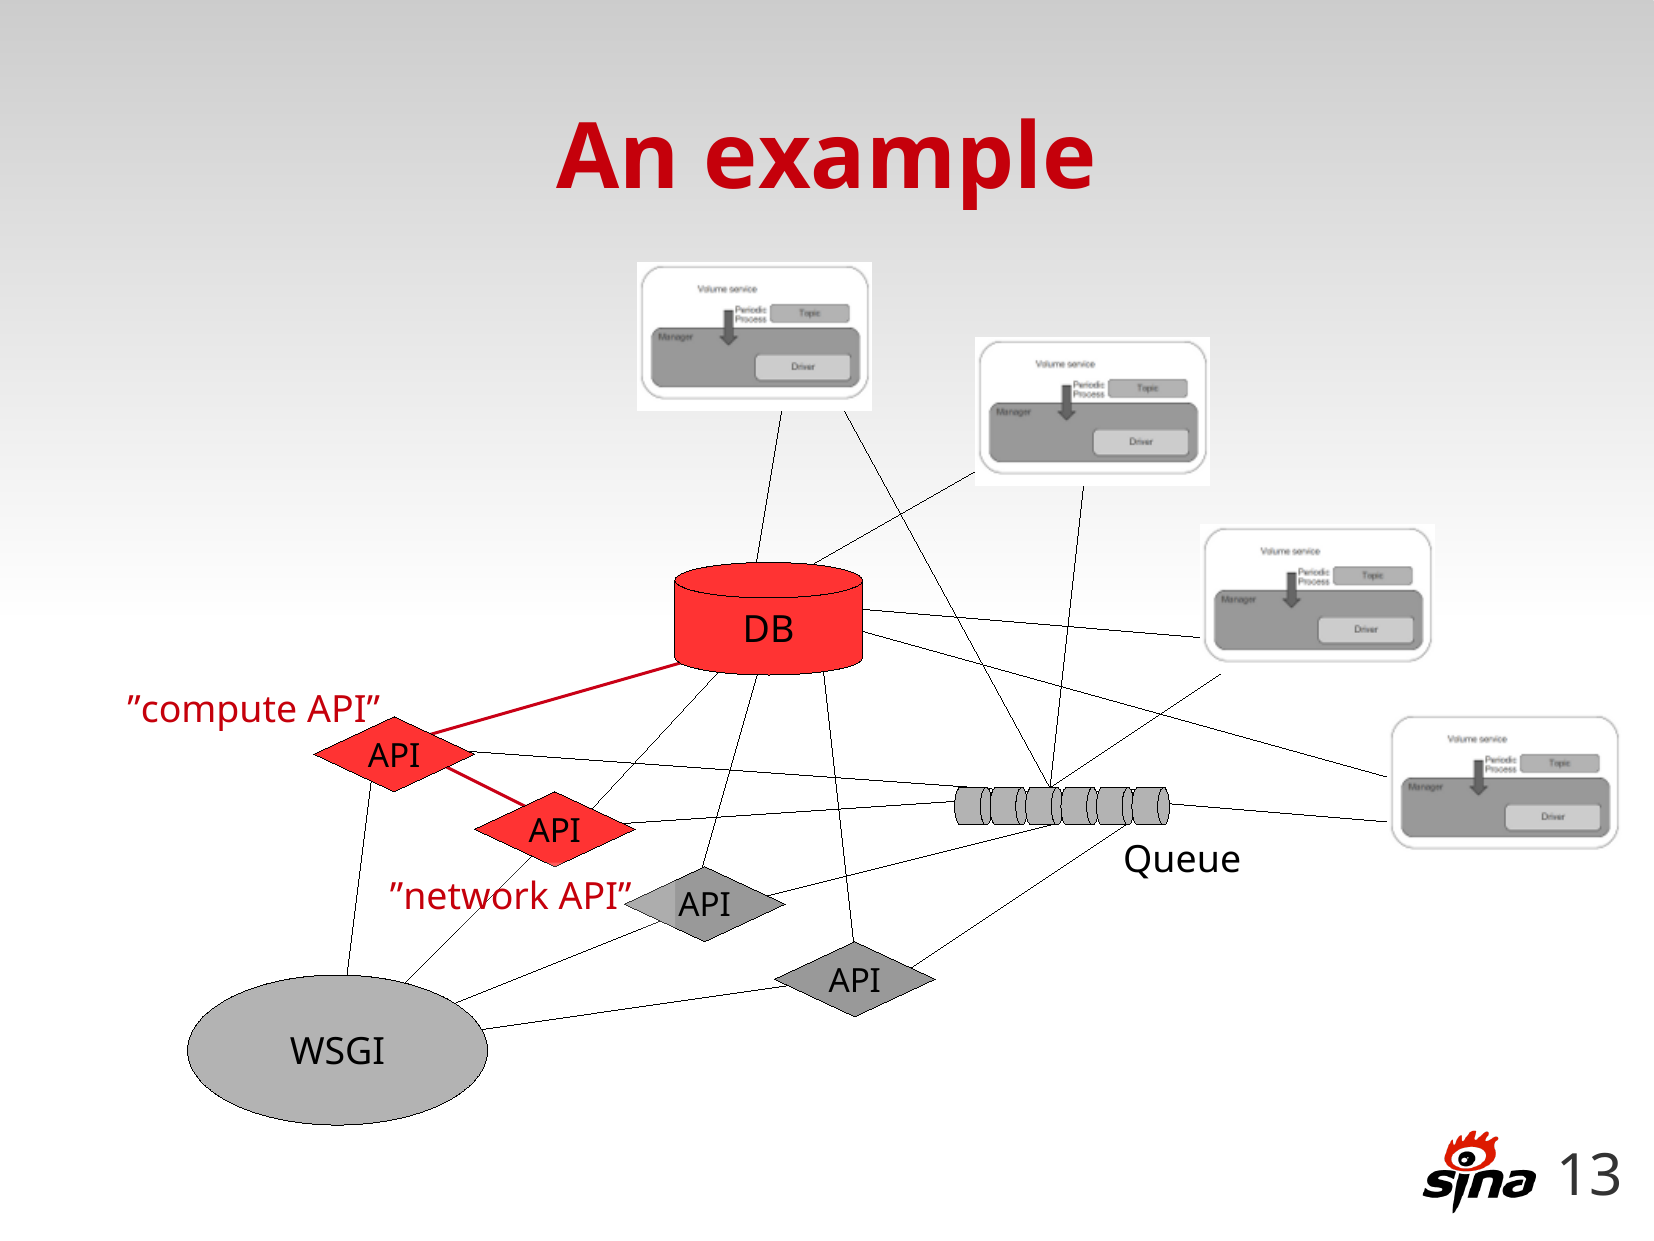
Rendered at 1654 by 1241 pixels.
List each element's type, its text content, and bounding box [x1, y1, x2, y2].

picture [975, 337, 1210, 486]
picture [1387, 712, 1622, 861]
text_box API [774, 941, 936, 1017]
text_box ”network API” [375, 862, 676, 920]
text_box Queue [1107, 825, 1258, 883]
text_box WSGI [187, 975, 488, 1126]
text_box API [313, 716, 475, 792]
title An example [82, 49, 1571, 257]
text_box ”compute API” [112, 675, 413, 732]
picture [1394, 1087, 1564, 1241]
text_box DB [674, 562, 863, 676]
text_box [954, 787, 1170, 825]
picture [1200, 524, 1435, 674]
picture [637, 262, 872, 411]
text_box API [676, 866, 786, 942]
text_box API [474, 791, 636, 862]
